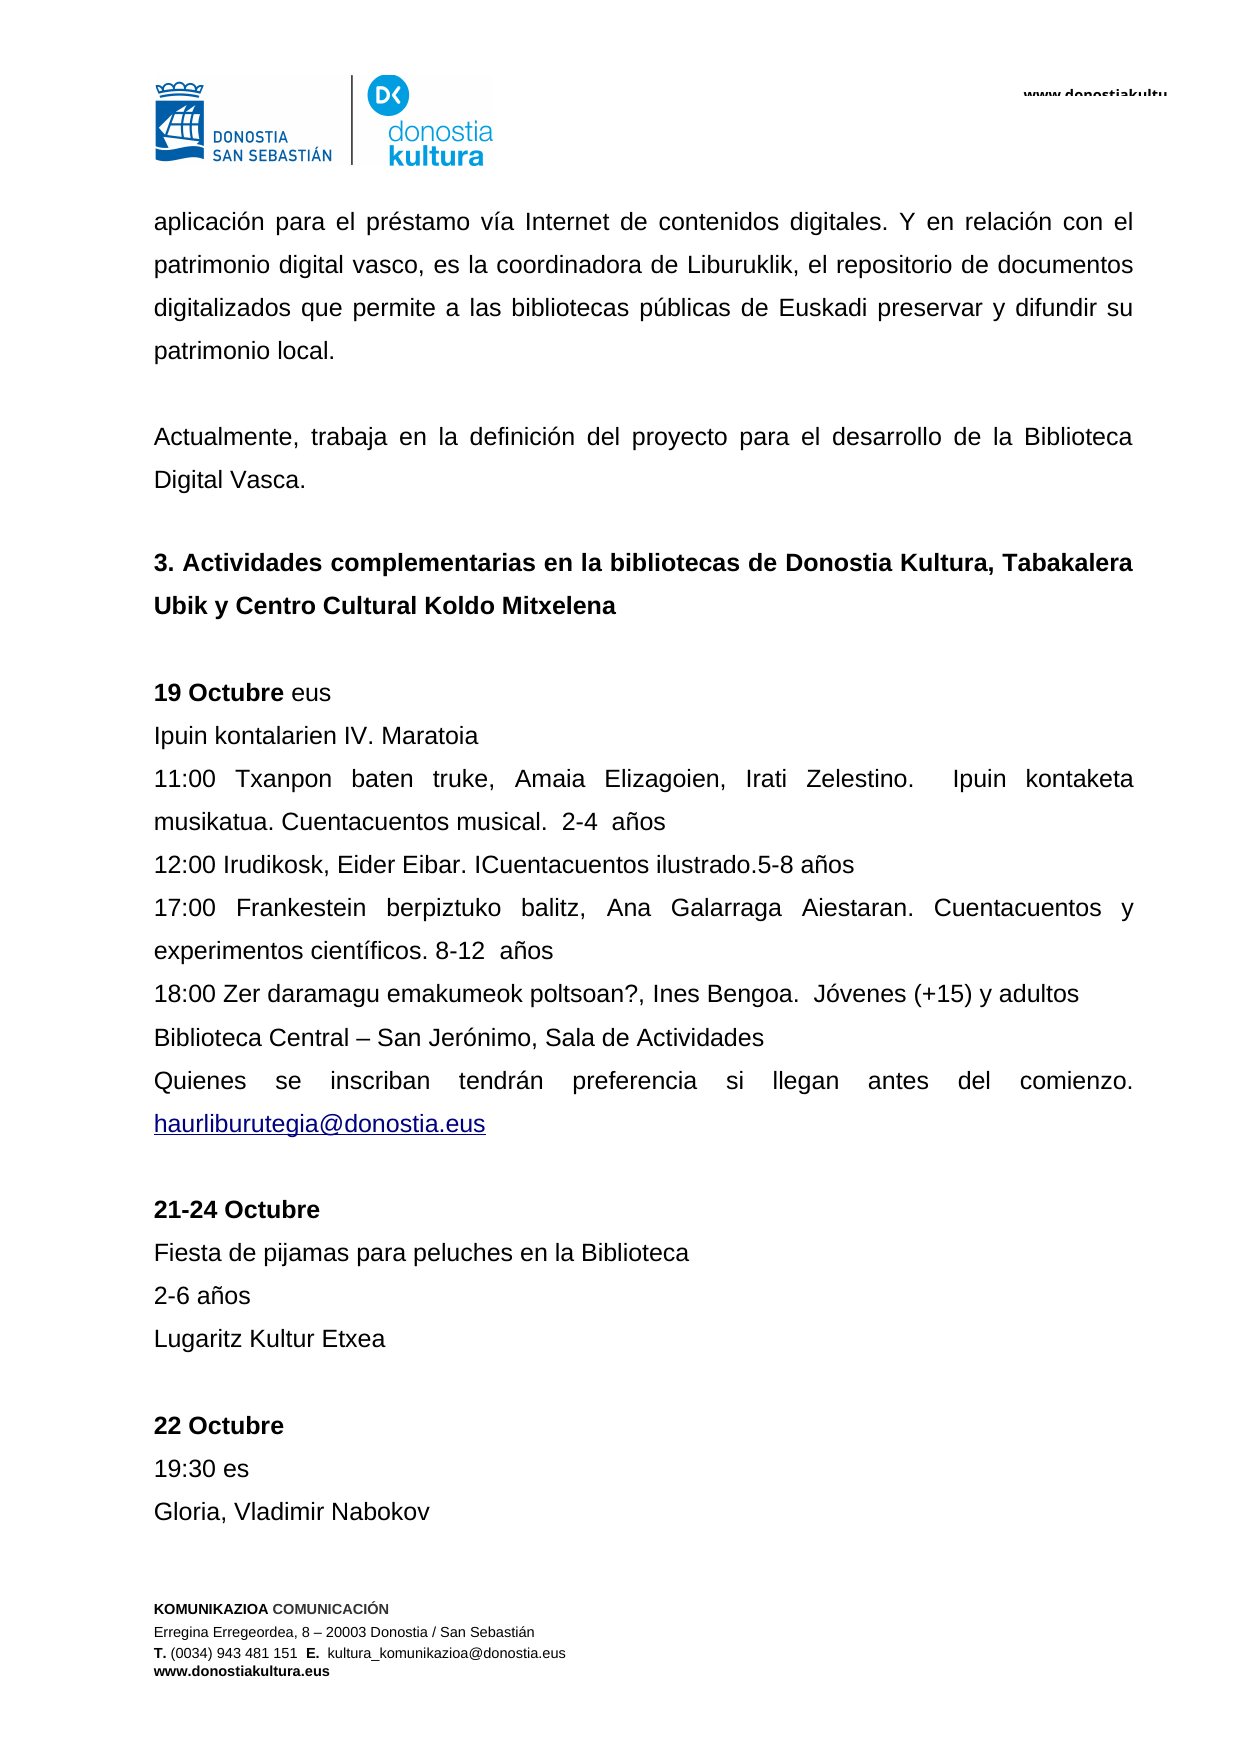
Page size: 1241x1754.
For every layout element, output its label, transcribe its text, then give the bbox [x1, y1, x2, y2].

text Gloria, Vladimir Nabokov [153, 1497, 1135, 1526]
text 22 Octubre [153, 1411, 1135, 1439]
text 12:00 Irudikosk, Eider Eibar. ICuentacuentos ilustrado.5-8 años [153, 850, 1135, 879]
picture [377, 87, 389, 103]
picture [393, 87, 399, 103]
text Actualmente, trabaja en la definición del proyecto para el desarrollo de la Biblioteca Digital Vasca. [153, 422, 1135, 494]
picture [155, 75, 493, 166]
text 19:30 es [153, 1454, 1135, 1482]
text Biblioteca Central – San Jerónimo, Sala de Actividades [153, 1022, 1135, 1051]
text 2-6 años [153, 1281, 1135, 1310]
text 21-24 Octubre [153, 1195, 1135, 1224]
text Fiesta de pijamas para peluches en la Biblioteca [153, 1238, 1135, 1267]
text Lugaritz Kultur Etxea [153, 1324, 1135, 1353]
text aplicación para el préstamo vía Internet de contenidos digitales. Y en relación con el patrimonio digital vasco, es la coordinadora de Liburuklik, el repositorio de documentos digitalizados que permite a las bibliotecas públicas de Euskadi preservar y difundir su patrimonio local. [153, 207, 1135, 365]
text 18:00 Zer daramagu emakumeok poltsoan?, Ines Bengoa. Jóvenes (+15) y adultos [153, 979, 1135, 1008]
text 17:00 Frankestein berpiztuko balitz, Ana Galarraga Aiestaran. Cuentacuentos y experimentos científicos. 8-12 años [153, 893, 1135, 965]
text Quienes se inscriban tendrán preferencia si llegan antes del comienzo. haurliburutegia@donostia.eus [153, 1066, 1135, 1137]
text 19 Octubre eus [153, 677, 1135, 706]
text 3. Actividades complementarias en la bibliotecas de Donostia Kultura, Tabakalera Ubik y Centro Cultural Koldo Mitxelena [153, 548, 1135, 620]
text 11:00 Txanpon baten truke, Amaia Elizagoien, Irati Zelestino. Ipuin kontaketa musikatua. Cuentacuentos musical. 2-4 años [153, 764, 1135, 836]
text Ipuin kontalarien IV. Maratoia [153, 721, 1135, 749]
